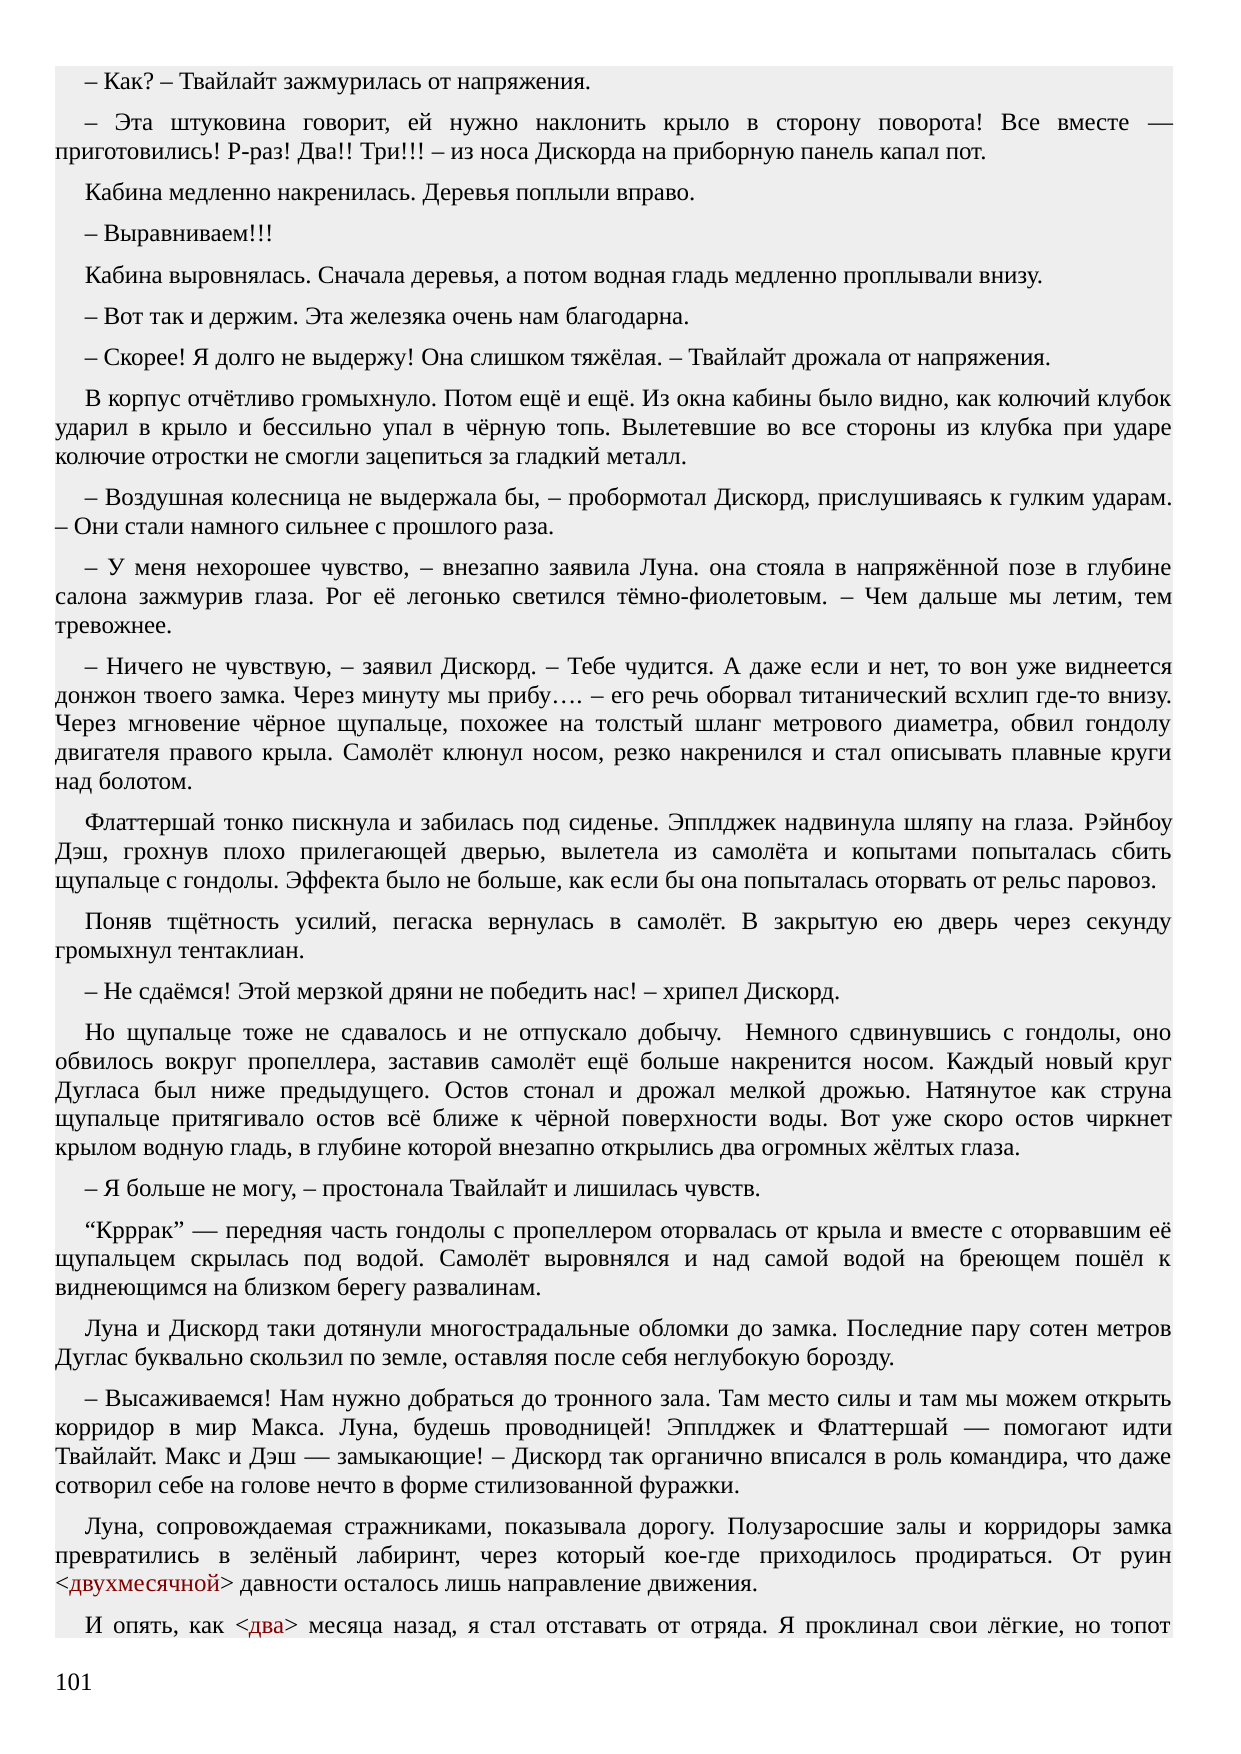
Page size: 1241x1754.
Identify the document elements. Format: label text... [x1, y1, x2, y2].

text – Высаживаемся! Нам нужно добраться до тронного зала. Там место силы и там мы можем открыть корридор в мир Макса. Луна, будешь проводницей! Эпплджек и Флаттершай — помогают идти Твайлайт. Макс и Дэш — замыкающие! – Дискорд так органично вписался в роль командира, что даже сотворил себе на голове нечто в форме стилизованной фуражки. [55, 1383, 1173, 1498]
text В корпус отчётливо громыхнуло. Потом ещё и ещё. Из окна кабины было видно, как колючий клубок ударил в крыло и бессильно упал в чёрную топь. Вылетевшие во все стороны из клубка при ударе колючие отростки не смогли зацепиться за гладкий металл. [55, 383, 1173, 470]
text – Вот так и держим. Эта железяка очень нам благодарна. [55, 301, 1173, 330]
text Кабина медленно накренилась. Деревья поплыли вправо. [55, 177, 1173, 206]
text – У меня нехорошее чувство, – внезапно заявила Луна. она стояла в напряжённой позе в глубине салона зажмурив глаза. Рог её легонько светился тёмно-фиолетовым. – Чем дальше мы летим, тем тревожнее. [55, 552, 1173, 638]
text – Воздушная колесница не выдержала бы, – пробормотал Дискорд, прислушиваясь к гулким ударам. – Они стали намного сильнее с прошлого раза. [55, 482, 1173, 540]
text – Эта штуковина говорит, ей нужно наклонить крыло в сторону поворота! Все вместе — приготовились! Р-раз! Два!! Три!!! – из носа Дискорда на приборную панель капал пот. [55, 107, 1173, 165]
text – Скорее! Я долго не выдержу! Она слишком тяжёлая. – Твайлайт дрожала от напряжения. [55, 342, 1173, 371]
text Флаттершай тонко пискнула и забилась под сиденье. Эпплджек надвинула шляпу на глаза. Рэйнбоу Дэш, грохнув плохо прилегающей дверью, вылетела из самолёта и копытами попыталась сбить щупальце с гондолы. Эффекта было не больше, как если бы она попыталась оторвать от рельс паровоз. [55, 807, 1173, 893]
text Но щупальце тоже не сдавалось и не отпускало добычу. Немного сдвинувшись с гондолы, оно обвилось вокруг пропеллера, заставив самолёт ещё больше накренится носом. Каждый новый круг Дугласа был ниже предыдущего. Остов стонал и дрожал мелкой дрожью. Натянутое как струна щупальце притягивало остов всё ближе к чёрной поверхности воды. Вот уже скоро остов чиркнет крылом водную гладь, в глубине которой внезапно открылись два огромных жёлтых глаза. [55, 1017, 1173, 1161]
text – Не сдаёмся! Этой мерзкой дряни не победить нас! – хрипел Дискорд. [55, 976, 1173, 1005]
text Кабина выровнялась. Сначала деревья, а потом водная гладь медленно проплывали внизу. [55, 260, 1173, 288]
text “Крррак” — передняя часть гондолы с пропеллером оторвалась от крыла и вместе с оторвавшим её щупальцем скрылась под водой. Самолёт выровнялся и над самой водой на бреющем пошёл к виднеющимся на близком берегу развалинам. [55, 1215, 1173, 1301]
text И опять, как <два> месяца назад, я стал отставать от отряда. Я проклинал свои лёгкие, но топот [55, 1610, 1173, 1638]
text Луна и Дискорд таки дотянули многострадальные обломки до замка. Последние пару сотен метров Дуглас буквально скользил по земле, оставляя после себя неглубокую борозду. [55, 1313, 1173, 1371]
text Луна, сопровождаемая стражниками, показывала дорогу. Полузаросшие залы и корридоры замка превратились в зелёный лабиринт, через который кое-где приходилось продираться. От руин <двухмесячной> давности осталось лишь направление движения. [55, 1511, 1173, 1597]
text – Выравниваем!!! [55, 218, 1173, 247]
text Поняв тщётность усилий, пегаска вернулась в самолёт. В закрытую ею дверь через секунду громыхнул тентаклиан. [55, 906, 1173, 963]
text – Ничего не чувствую, – заявил Дискорд. – Тебе чудится. А даже если и нет, то вон уже виднеется донжон твоего замка. Через минуту мы прибу…. – его речь оборвал титанический всхлип где-то внизу. Через мгновение чёрное щупальце, похожее на толстый шланг метрового диаметра, обвил гондолу двигателя правого крыла. Самолёт клюнул носом, резко накренился и стал описывать плавные круги над болотом. [55, 651, 1173, 795]
text – Как? – Твайлайт зажмурилась от напряжения. [55, 66, 1173, 95]
text – Я больше не могу, – простонала Твайлайт и лишилась чувств. [55, 1173, 1173, 1202]
